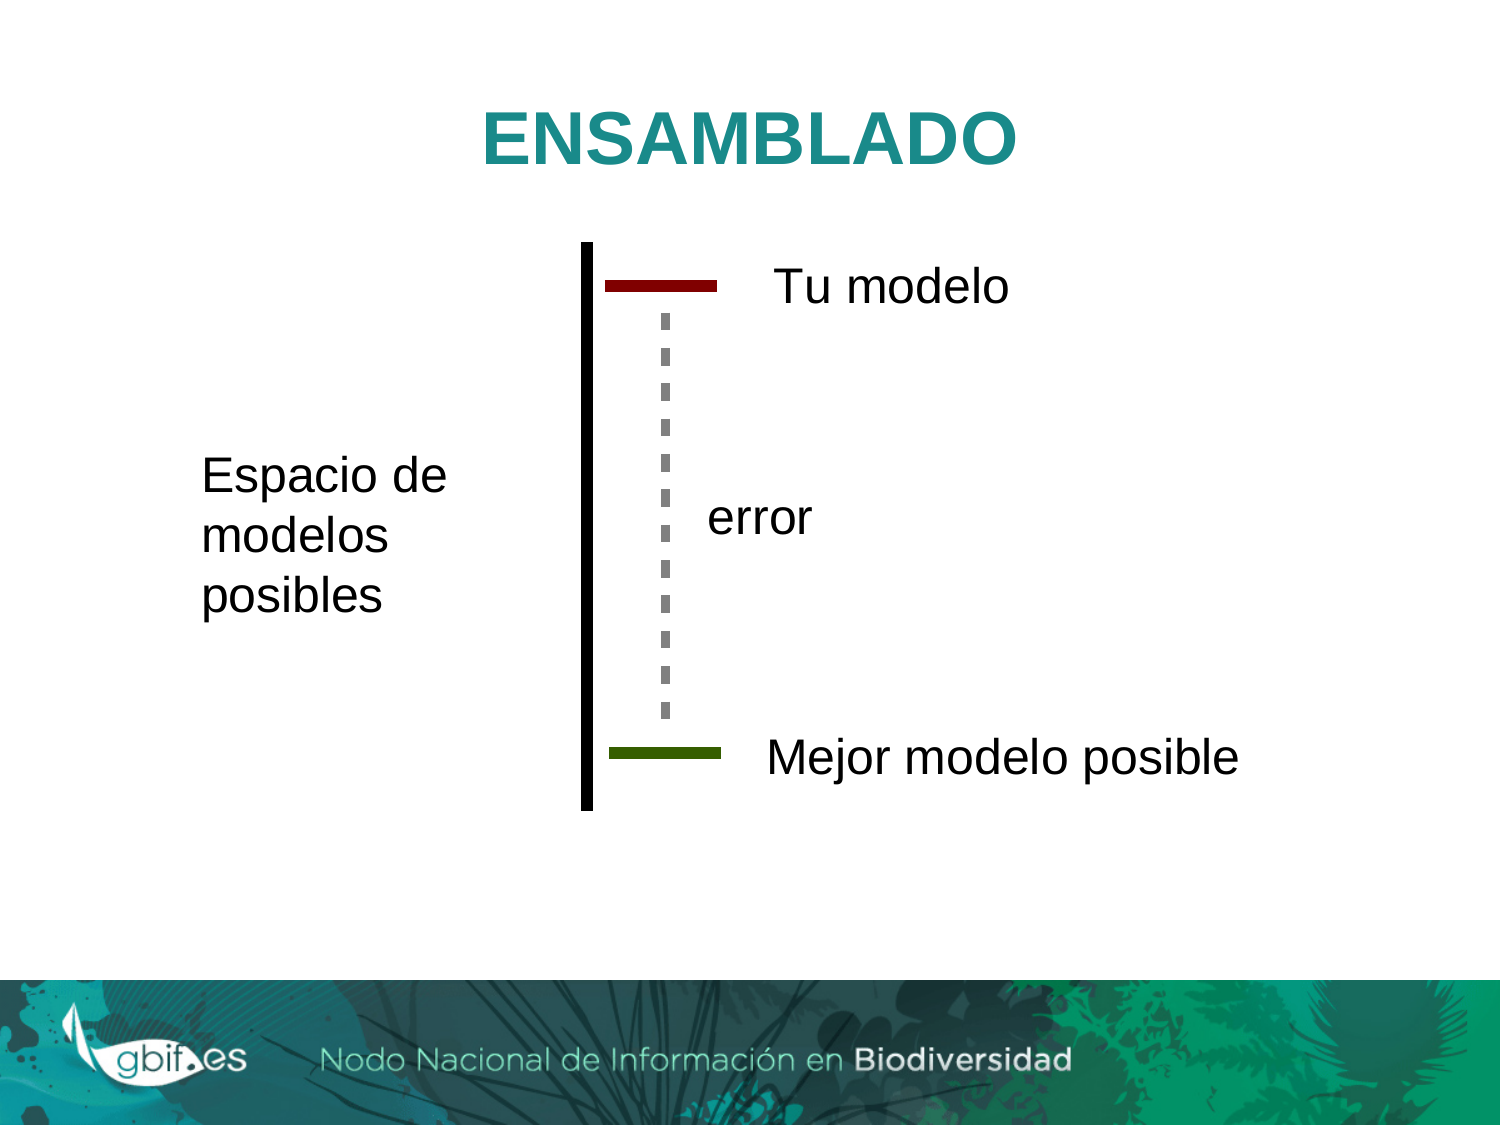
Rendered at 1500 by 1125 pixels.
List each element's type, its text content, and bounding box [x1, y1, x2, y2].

text_box Tu modelo [759, 246, 1160, 322]
text_box Espacio de modelos posibles [186, 434, 517, 630]
text_box Mejor modelo posible [751, 717, 1335, 793]
title ENSAMBLADO [112, 68, 1388, 209]
picture [0, 980, 1500, 1125]
text_box error [693, 476, 1094, 552]
